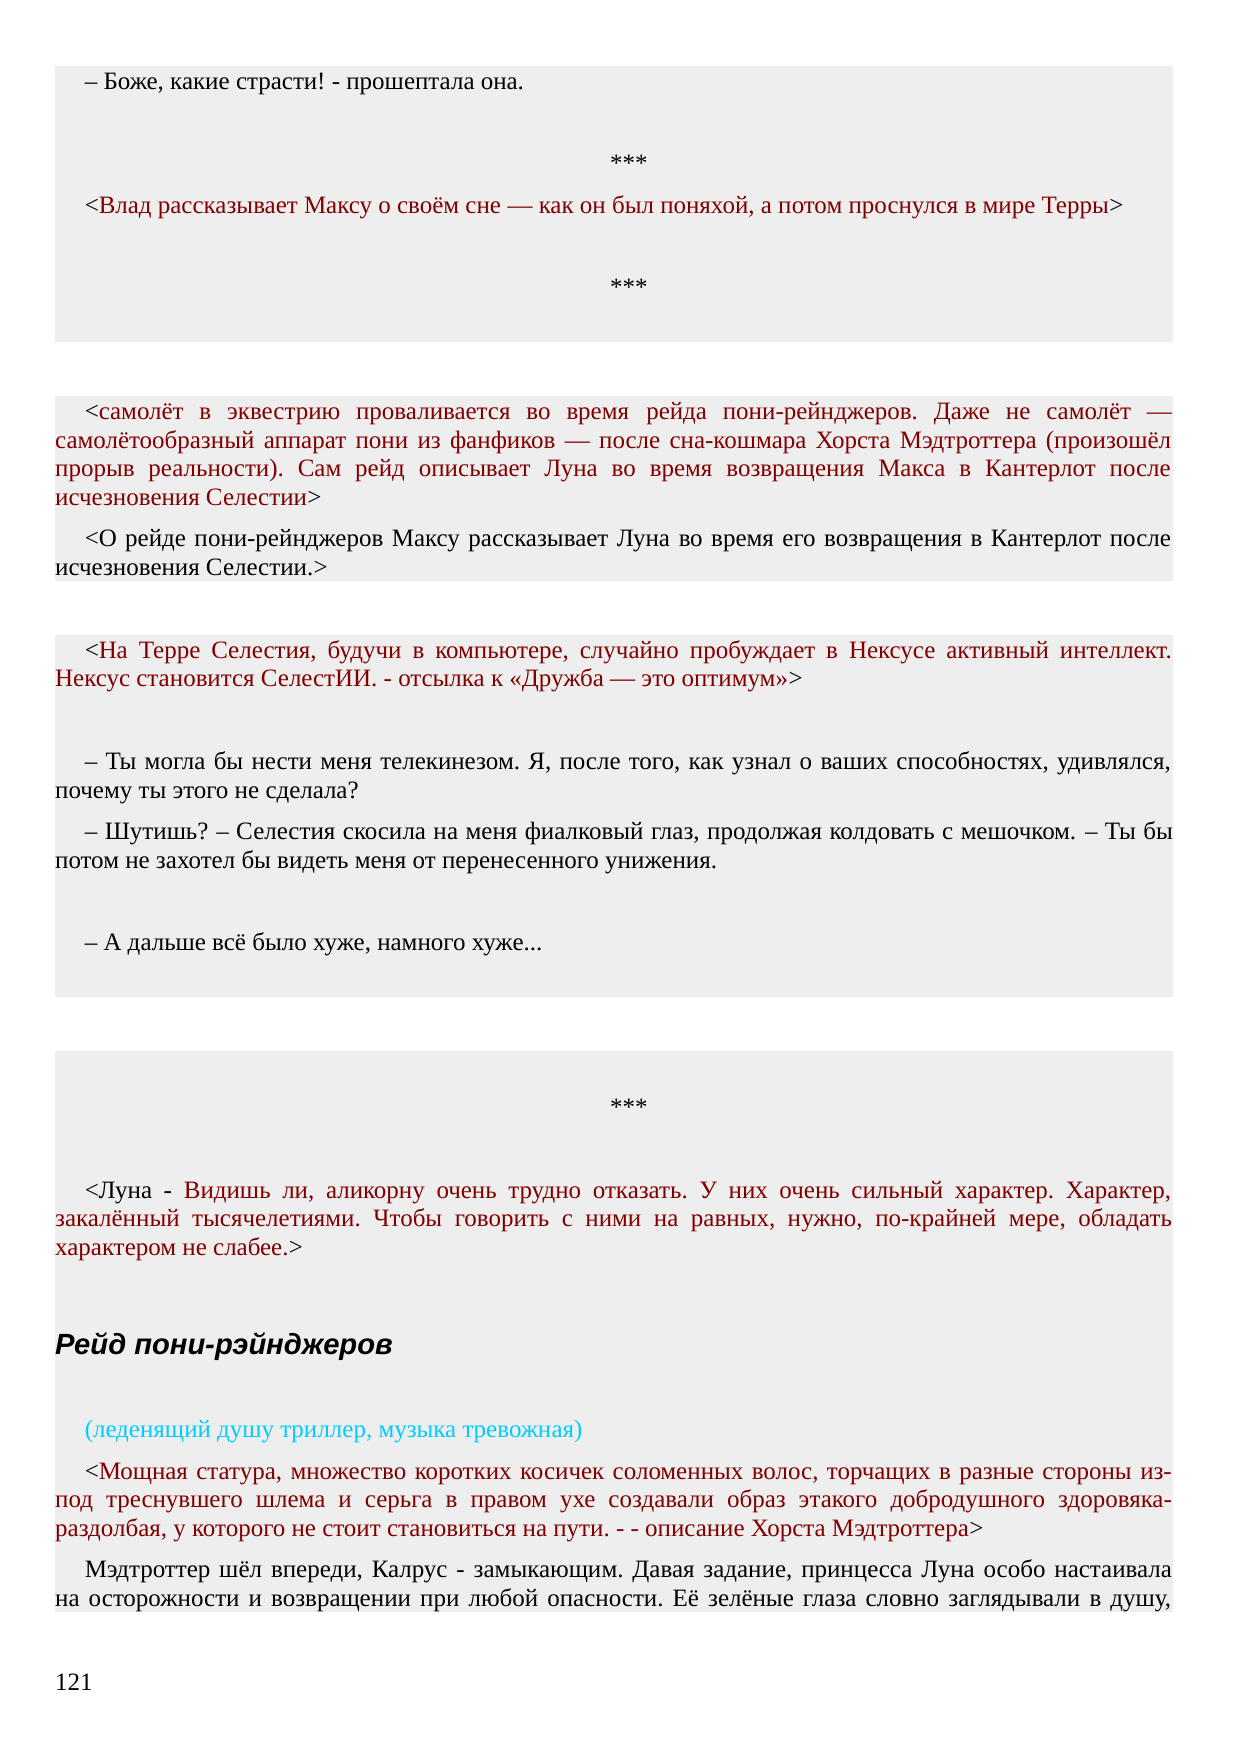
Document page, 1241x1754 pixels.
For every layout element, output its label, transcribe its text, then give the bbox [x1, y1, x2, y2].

text *** [55, 272, 1173, 301]
text (леденящий душу триллер, музыка тревожная) [55, 1414, 1173, 1443]
text <На Терре Селестия, будучи в компьютере, случайно пробуждает в Нексусе активный интеллект. Нексус становится СелестИИ. - отсылка к «Дружба — это оптимум»> [55, 635, 1173, 692]
text – А дальше всё было хуже, намного хуже... [55, 927, 1173, 956]
text <самолёт в эквестрию проваливается во время рейда пони-рейнджеров. Даже не самолёт — самолётообразный аппарат пони из фанфиков — после сна-кошмара Хорста Мэдтроттера (произошёл прорыв реальности). Сам рейд описывает Луна во время возвращения Макса в Кантерлот после исчезновения Селестии> [55, 396, 1173, 511]
text *** [55, 148, 1173, 177]
text *** [55, 1092, 1173, 1121]
text <Мощная статура, множество коротких косичек соломенных волос, торчащих в разные стороны из-под треснувшего шлема и серьга в правом ухе создавали образ этакого добродушного здоровяка-раздолбая, у которого не стоит становиться на пути. - - описание Хорста Мэдтроттера> [55, 1456, 1173, 1542]
text – Ты могла бы нести меня телекинезом. Я, после того, как узнал о ваших способностях, удивлялся, почему ты этого не сделала? [55, 746, 1173, 803]
text <Луна - Видишь ли, аликорну очень трудно отказать. У них очень сильный характер. Характер, закалённый тысячелетиями. Чтобы говорить с ними на равных, нужно, по-крайней мере, обладать характером не слабее.> [55, 1175, 1173, 1261]
text Мэдтроттер шёл впереди, Калрус - замыкающим. Давая задание, принцесса Луна особо настаивала на осторожности и возвращении при любой опасности. Её зелёные глаза словно заглядывали в душу, [55, 1554, 1173, 1612]
subtitle Рейд пони-рэйнджеров [55, 1327, 1173, 1361]
text – Боже, какие страсти! - прошептала она. [55, 66, 1173, 95]
text <Влад рассказывает Максу о своём сне — как он был поняхой, а потом проснулся в мире Терры> [55, 190, 1173, 218]
text <О рейде пони-рейнджеров Максу рассказывает Луна во время его возвращения в Кантерлот после исчезновения Селестии.> [55, 523, 1173, 581]
text – Шутишь? – Селестия скосила на меня фиалковый глаз, продолжая колдовать с мешочком. – Ты бы потом не захотел бы видеть меня от перенесенного унижения. [55, 816, 1173, 873]
